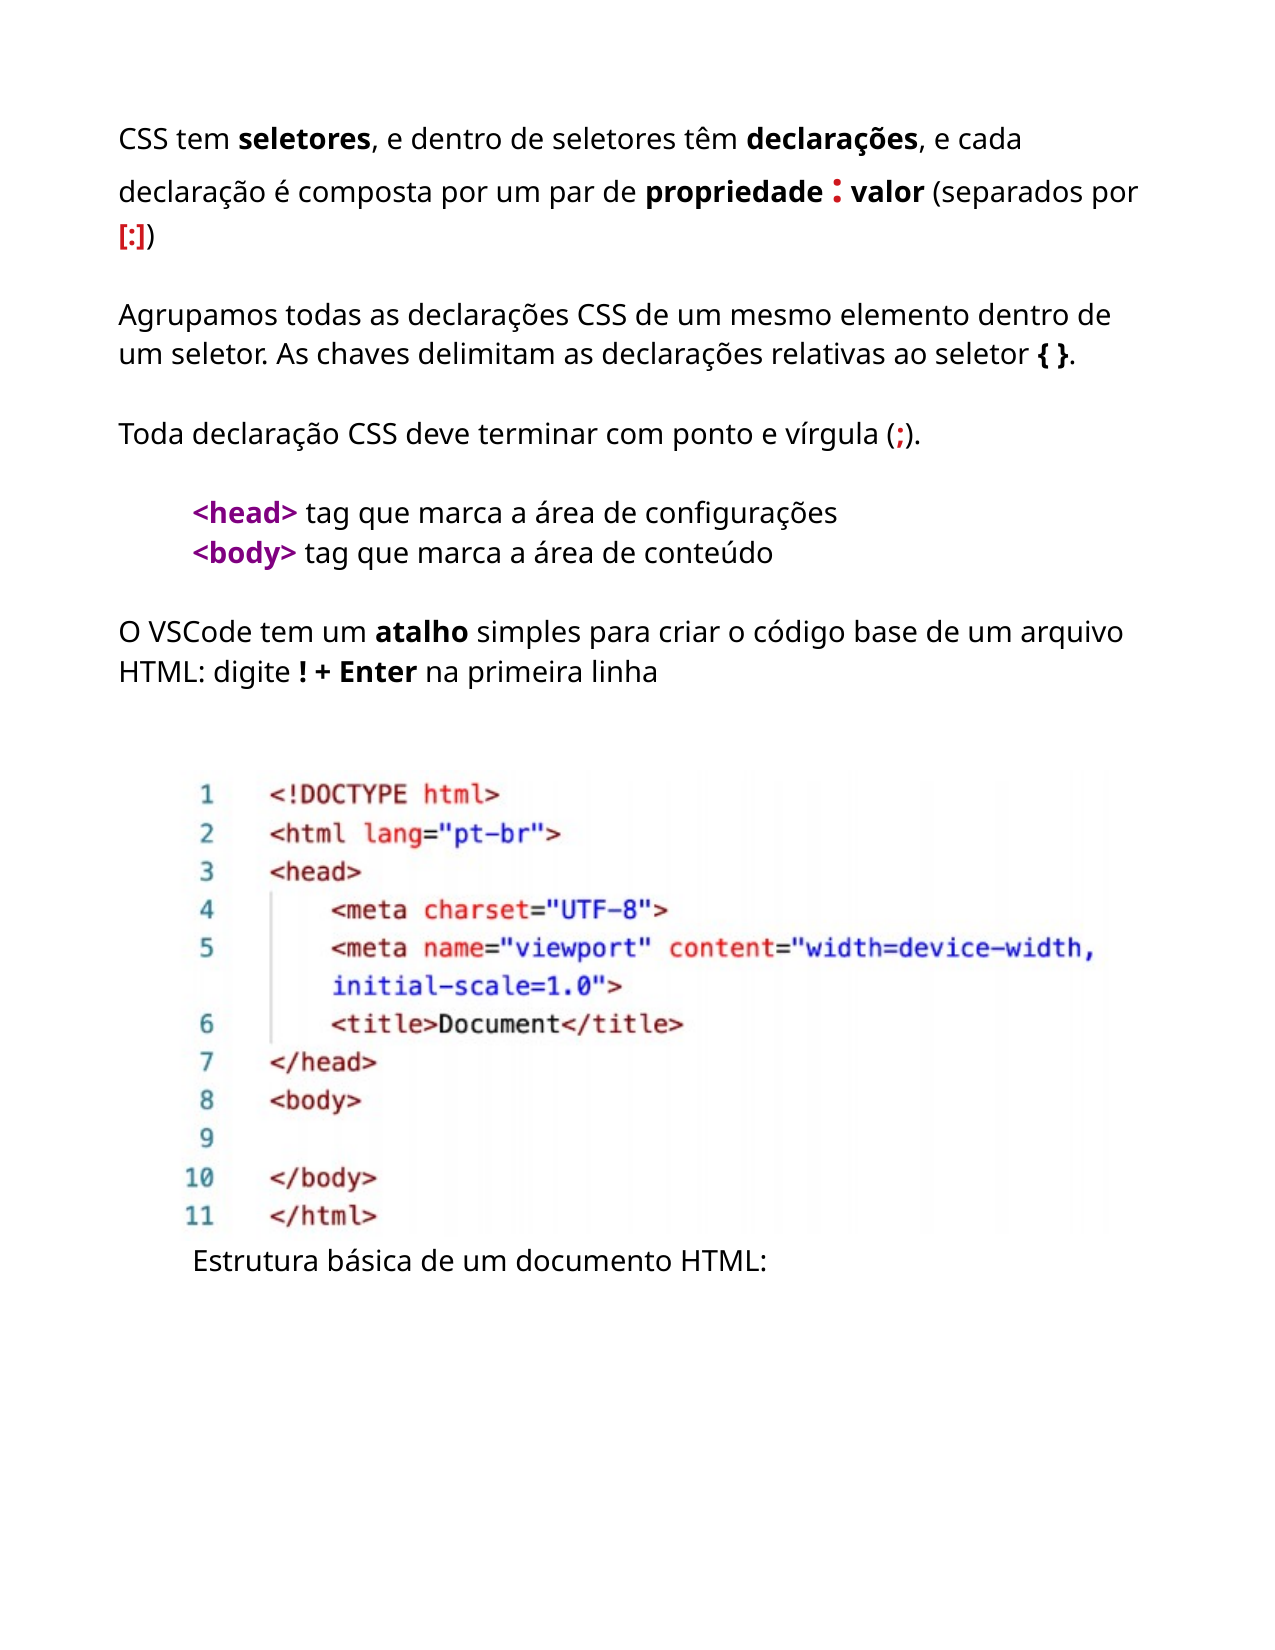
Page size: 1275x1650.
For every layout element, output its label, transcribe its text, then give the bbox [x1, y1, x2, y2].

text CSS tem seletores, e dentro de seletores têm declarações, e cada declaração é composta por um par de propriedade : valor (separados por [:]) [118, 118, 1157, 254]
picture [157, 770, 1124, 1241]
text Estrutura básica de um documento HTML: [118, 731, 1157, 1280]
text <body> tag que marca a área de conteúdo [118, 532, 1157, 572]
text Agrupamos todas as declarações CSS de um mesmo elemento dentro de um seletor. As chaves delimitam as declarações relativas ao seletor { }. [118, 294, 1157, 373]
text O VSCode tem um atalho simples para criar o código base de um arquivo HTML: digite ! + Enter na primeira linha [118, 611, 1157, 691]
text <head> tag que marca a área de configurações [118, 492, 1157, 532]
text Toda declaração CSS deve terminar com ponto e vírgula (;). [118, 413, 1157, 453]
